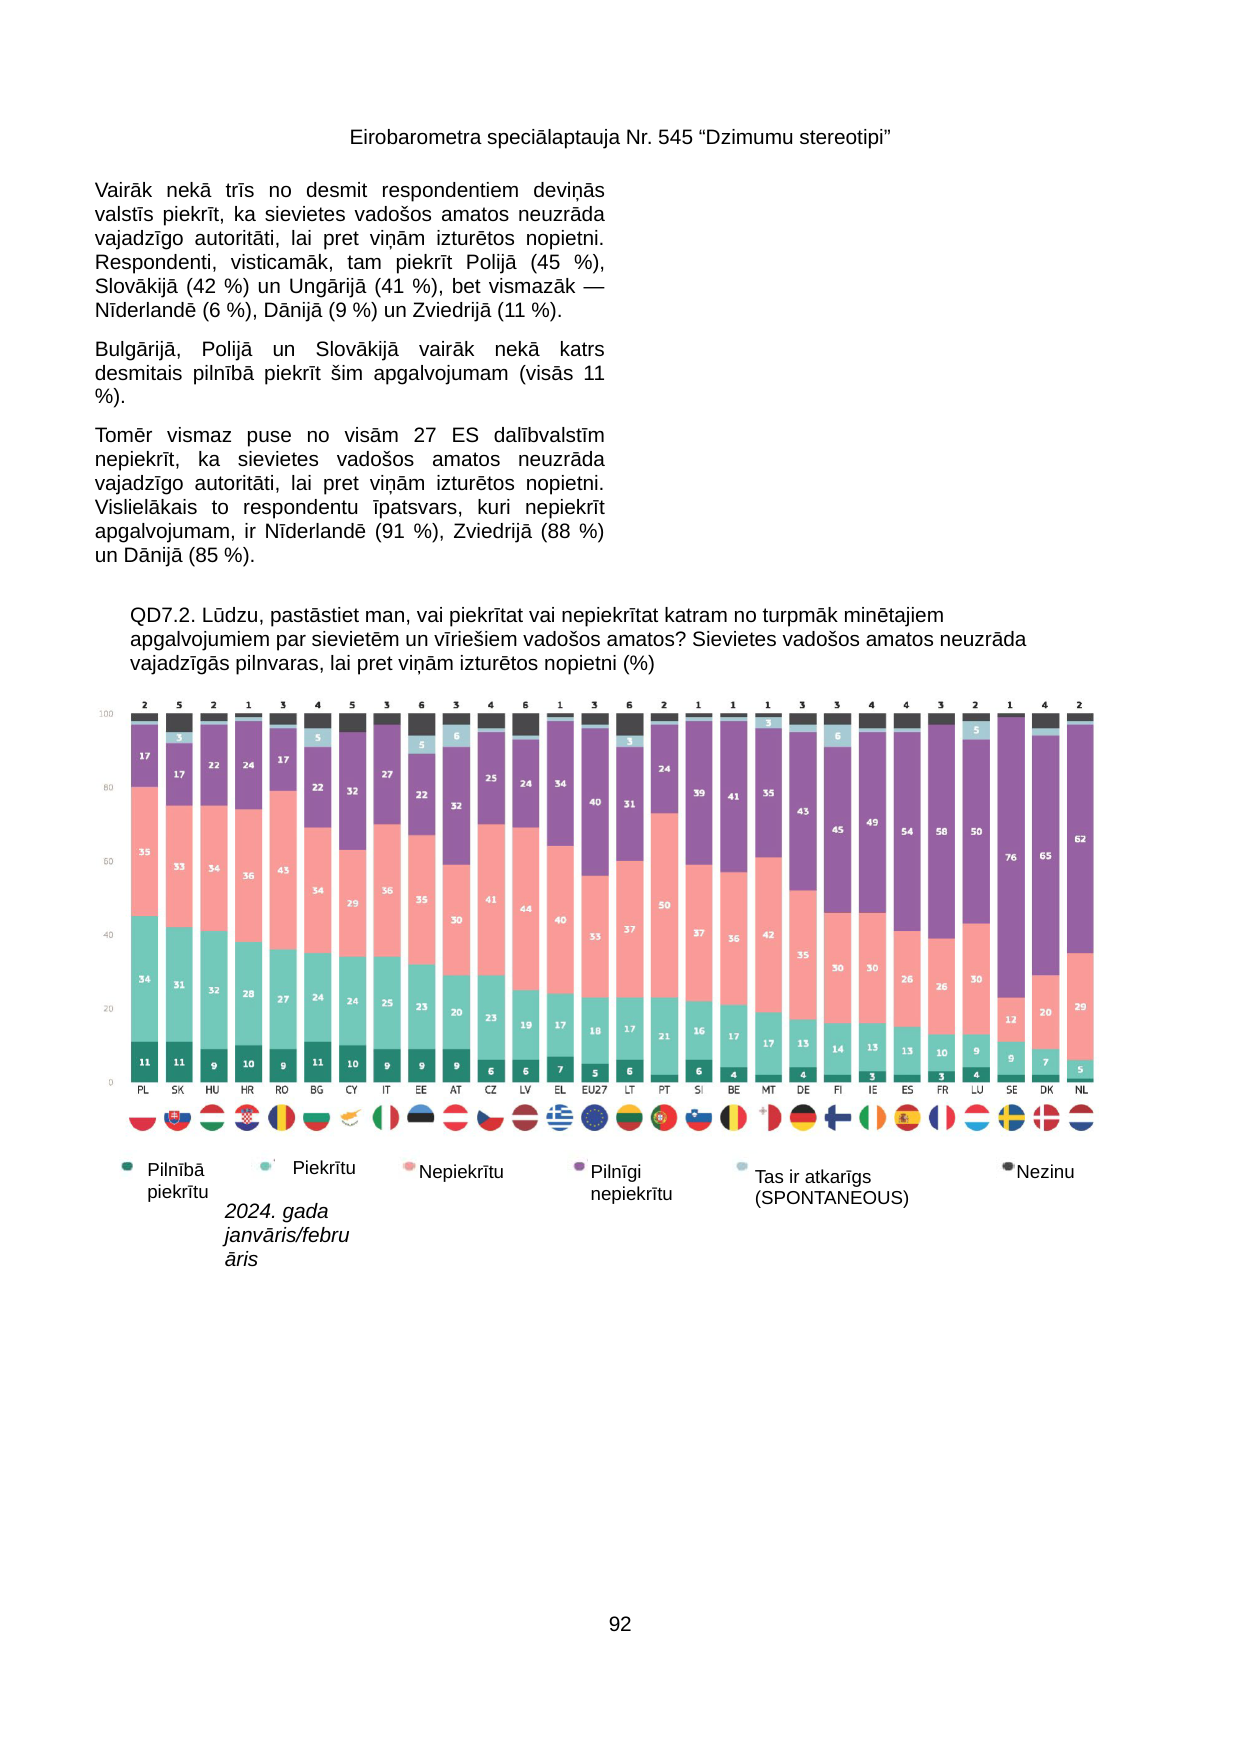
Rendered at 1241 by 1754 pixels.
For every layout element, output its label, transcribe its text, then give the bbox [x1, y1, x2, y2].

text Vairāk nekā trīs no desmit respondentiem deviņās valstīs piekrīt, ka sievietes vadošos amatos neuzrāda vajadzīgo autoritāti, lai pret viņām izturētos nopietni. Respondenti, visticamāk, tam piekrīt Polijā (45 %), Slovākijā (42 %) un Ungārijā (41 %), bet vismazāk — Nīderlandē (6 %), Dānijā (9 %) un Zviedrijā (11 %). [94, 178, 605, 322]
text Bulgārijā, Polijā un Slovākijā vairāk nekā katrs desmitais pilnībā piekrīt šim apgalvojumam (visās 11 %). [94, 336, 605, 408]
picture [115, 1144, 1015, 1181]
text Tomēr vismaz puse no visām 27 ES dalībvalstīm nepiekrīt, ka sievietes vadošos amatos neuzrāda vajadzīgo autoritāti, lai pret viņām izturētos nopietni. Vislielākais to respondentu īpatsvars, kuri nepiekrīt apgalvojumam, ir Nīderlandē (91 %), Zviedrijā (88 %) un Dānijā (85 %). [94, 423, 605, 567]
picture [93, 698, 1102, 1137]
